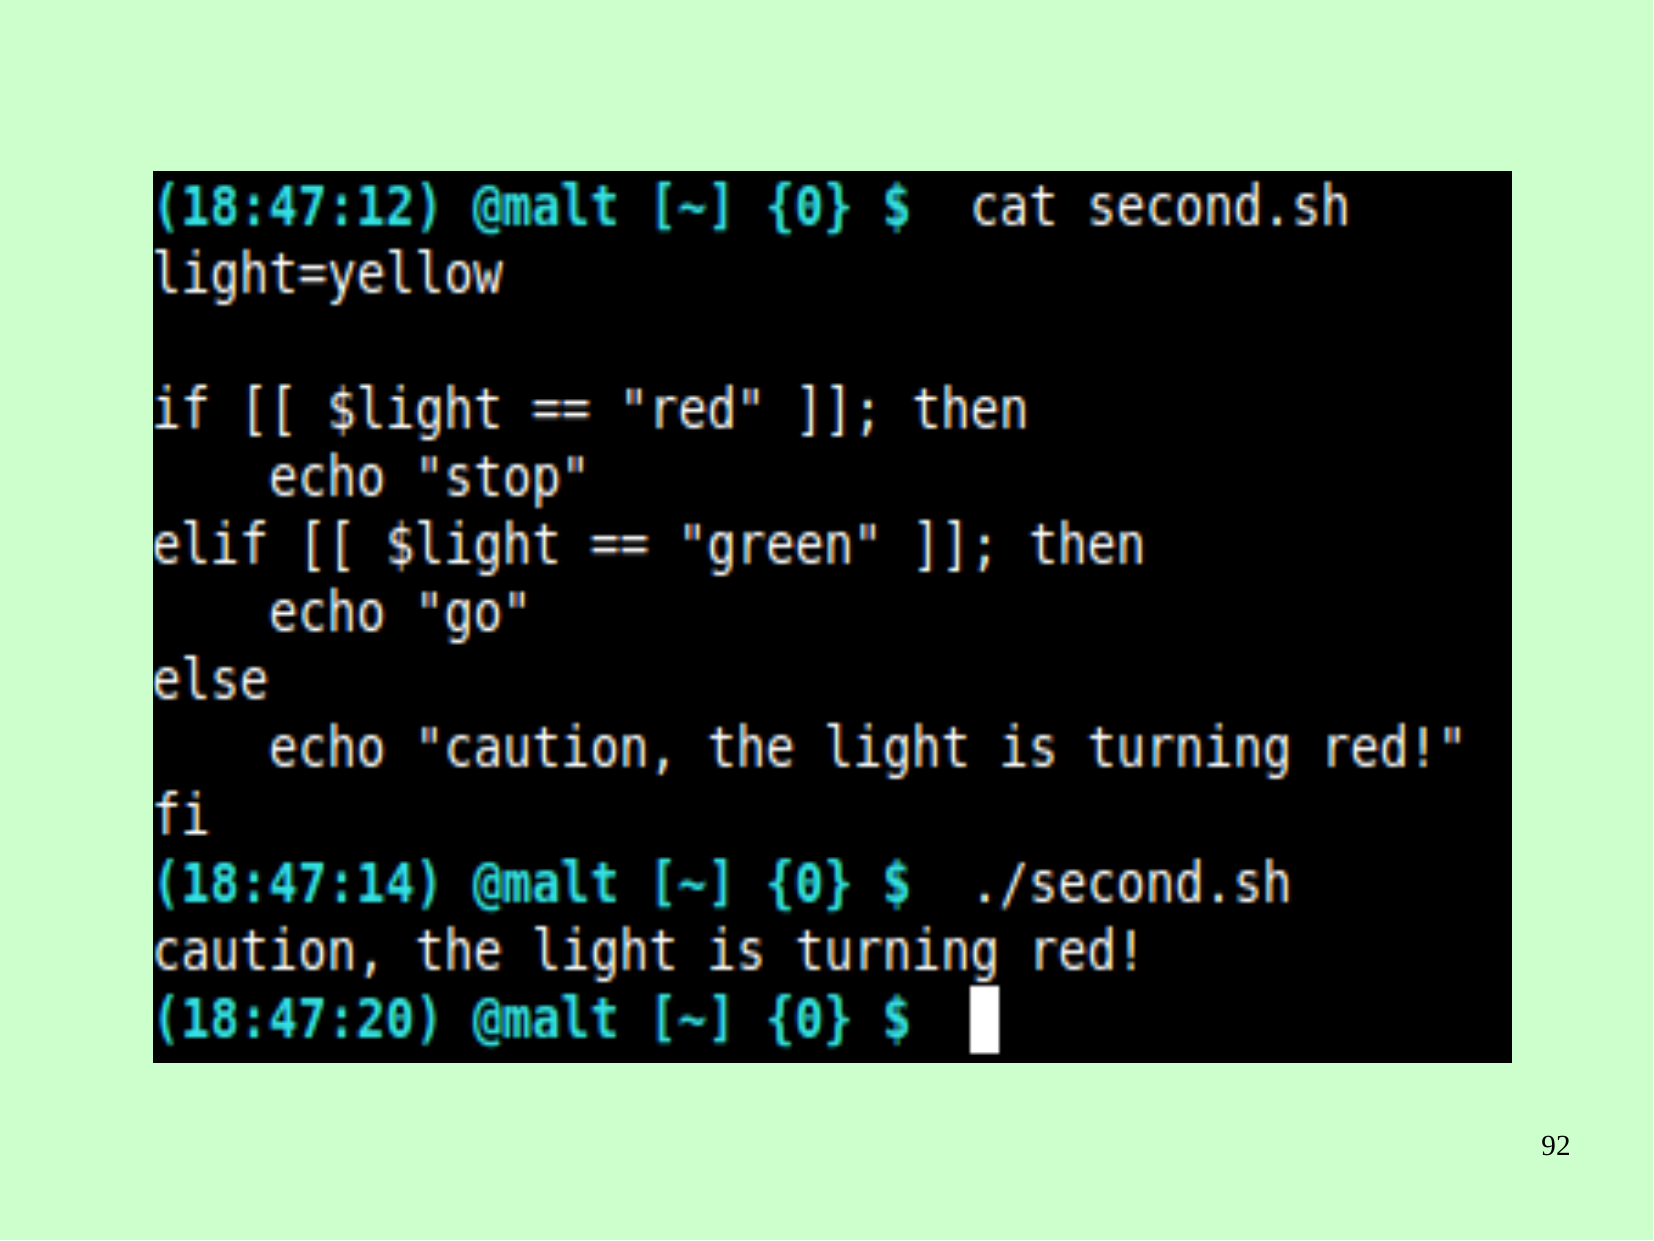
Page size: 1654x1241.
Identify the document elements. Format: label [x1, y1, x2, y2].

picture [153, 171, 1512, 1063]
